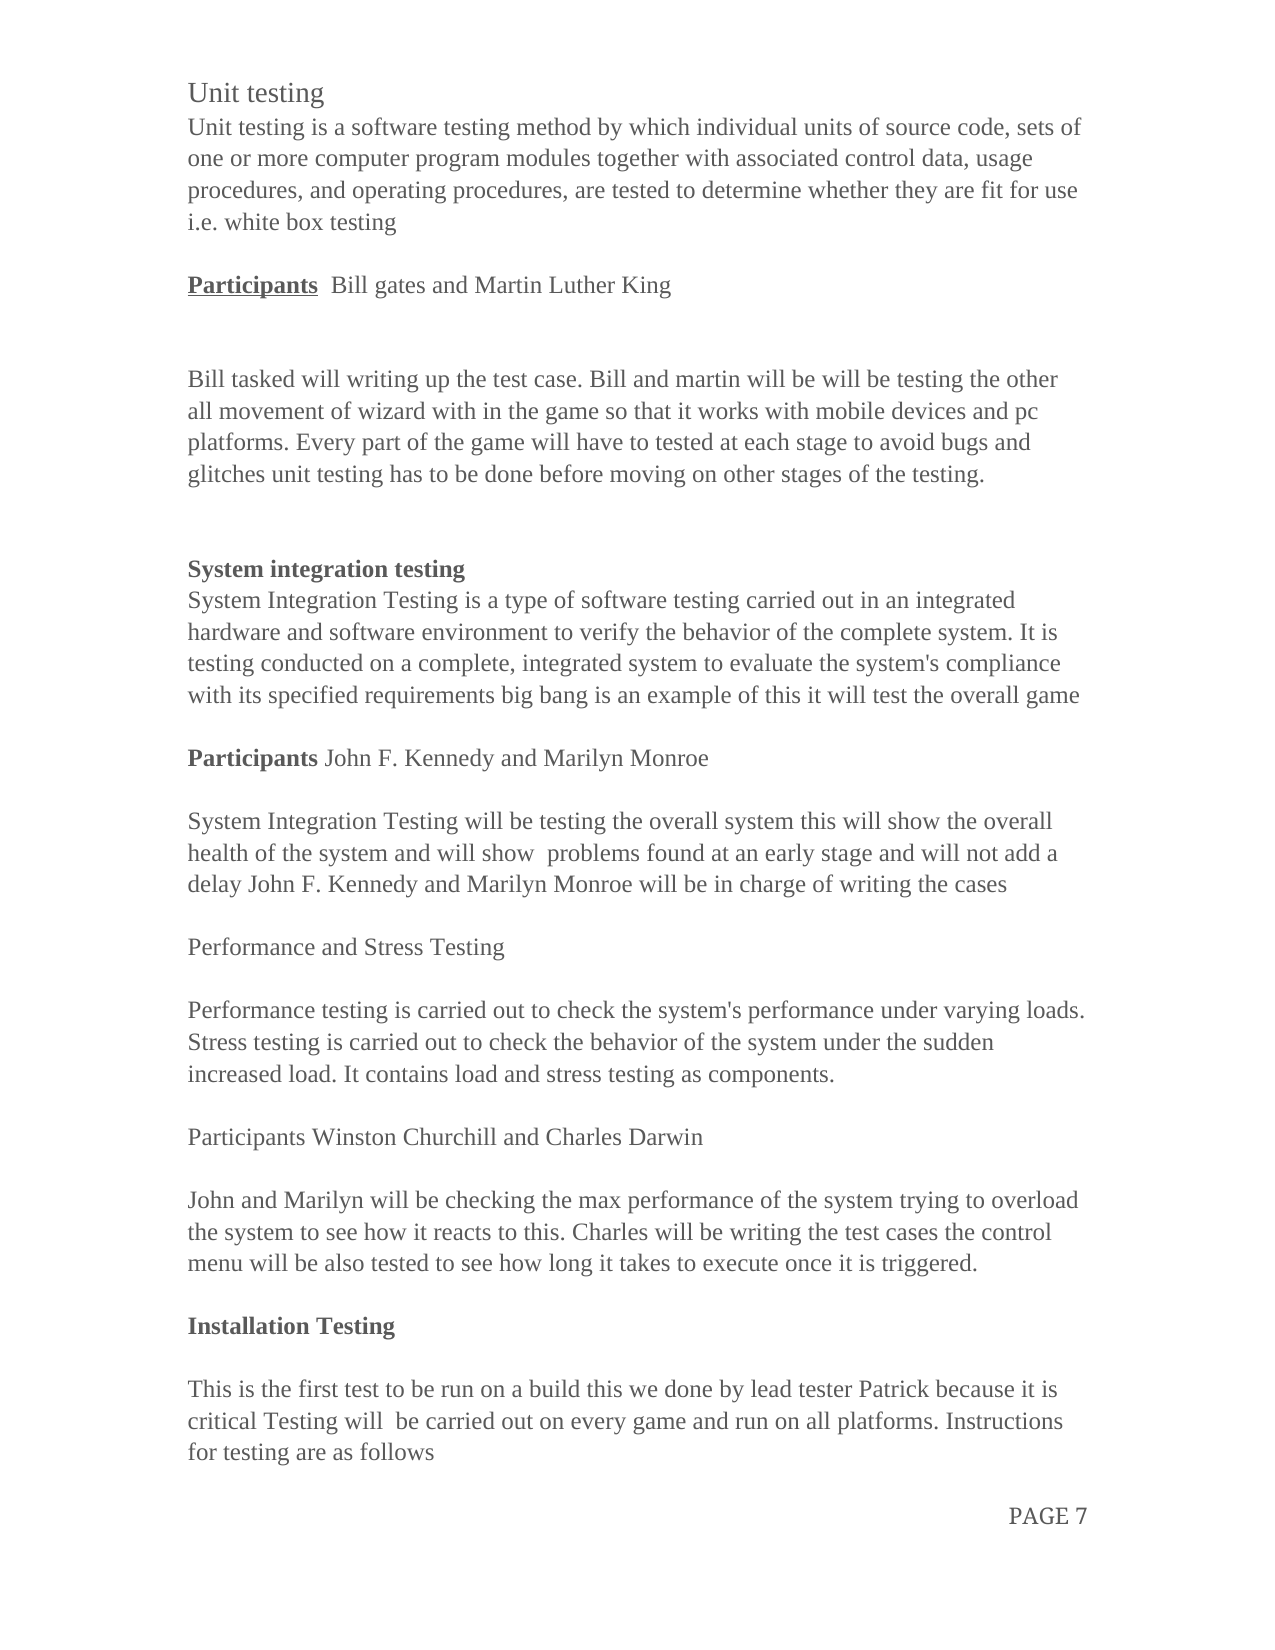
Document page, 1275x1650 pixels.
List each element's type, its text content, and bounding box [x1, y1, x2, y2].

text Participants John F. Kennedy and Marilyn Monroe [187, 743, 1087, 772]
text Participants Bill gates and Martin Luther King [187, 270, 1087, 298]
text Participants Winston Churchill and Charles Darwin [187, 1122, 1087, 1151]
text John and Marilyn will be checking the max performance of the system trying to overload the system to see how it reacts to this. Charles will be writing the test cases the control menu will be also tested to see how long it takes to execute once it is triggered. [187, 1185, 1087, 1277]
text Unit testing [187, 75, 1087, 108]
text Installation Testing [187, 1311, 1087, 1340]
text System Integration Testing is a type of software testing carried out in an integrated hardware and software environment to verify the behavior of the complete system. It is testing conducted on a complete, integrated system to evaluate the system's compliance with its specified requirements big bang is an example of this it will test the overall game [187, 585, 1087, 709]
text Bill tasked will writing up the test case. Bill and martin will be will be testing the other all movement of wizard with in the game so that it works with mobile devices and pc platforms. Every part of the game will have to tested at each stage to avoid bugs and glitches unit testing has to be done before moving on other stages of the testing. [187, 364, 1087, 488]
text System Integration Testing will be testing the overall system this will show the overall health of the system and will show problems found at an early stage and will not add a delay John F. Kennedy and Marilyn Monroe will be in charge of writing the cases [187, 806, 1087, 898]
text Performance testing is carried out to check the system's performance under varying loads. Stress testing is carried out to check the behavior of the system under the sudden increased load. It contains load and stress testing as components. [187, 996, 1087, 1087]
text Performance and Stress Testing [187, 932, 1087, 961]
text System integration testing [187, 554, 1087, 582]
text Unit testing is a software testing method by which individual units of source code, sets of one or more computer program modules together with associated control data, usage procedures, and operating procedures, are tested to determine whether they are fit for use i.e. white box testing [187, 112, 1087, 235]
text This is the first test to be run on a build this we done by lead tester Patrick because it is critical Testing will be carried out on every game and run on all platforms. Instructions for testing are as follows [187, 1374, 1087, 1466]
